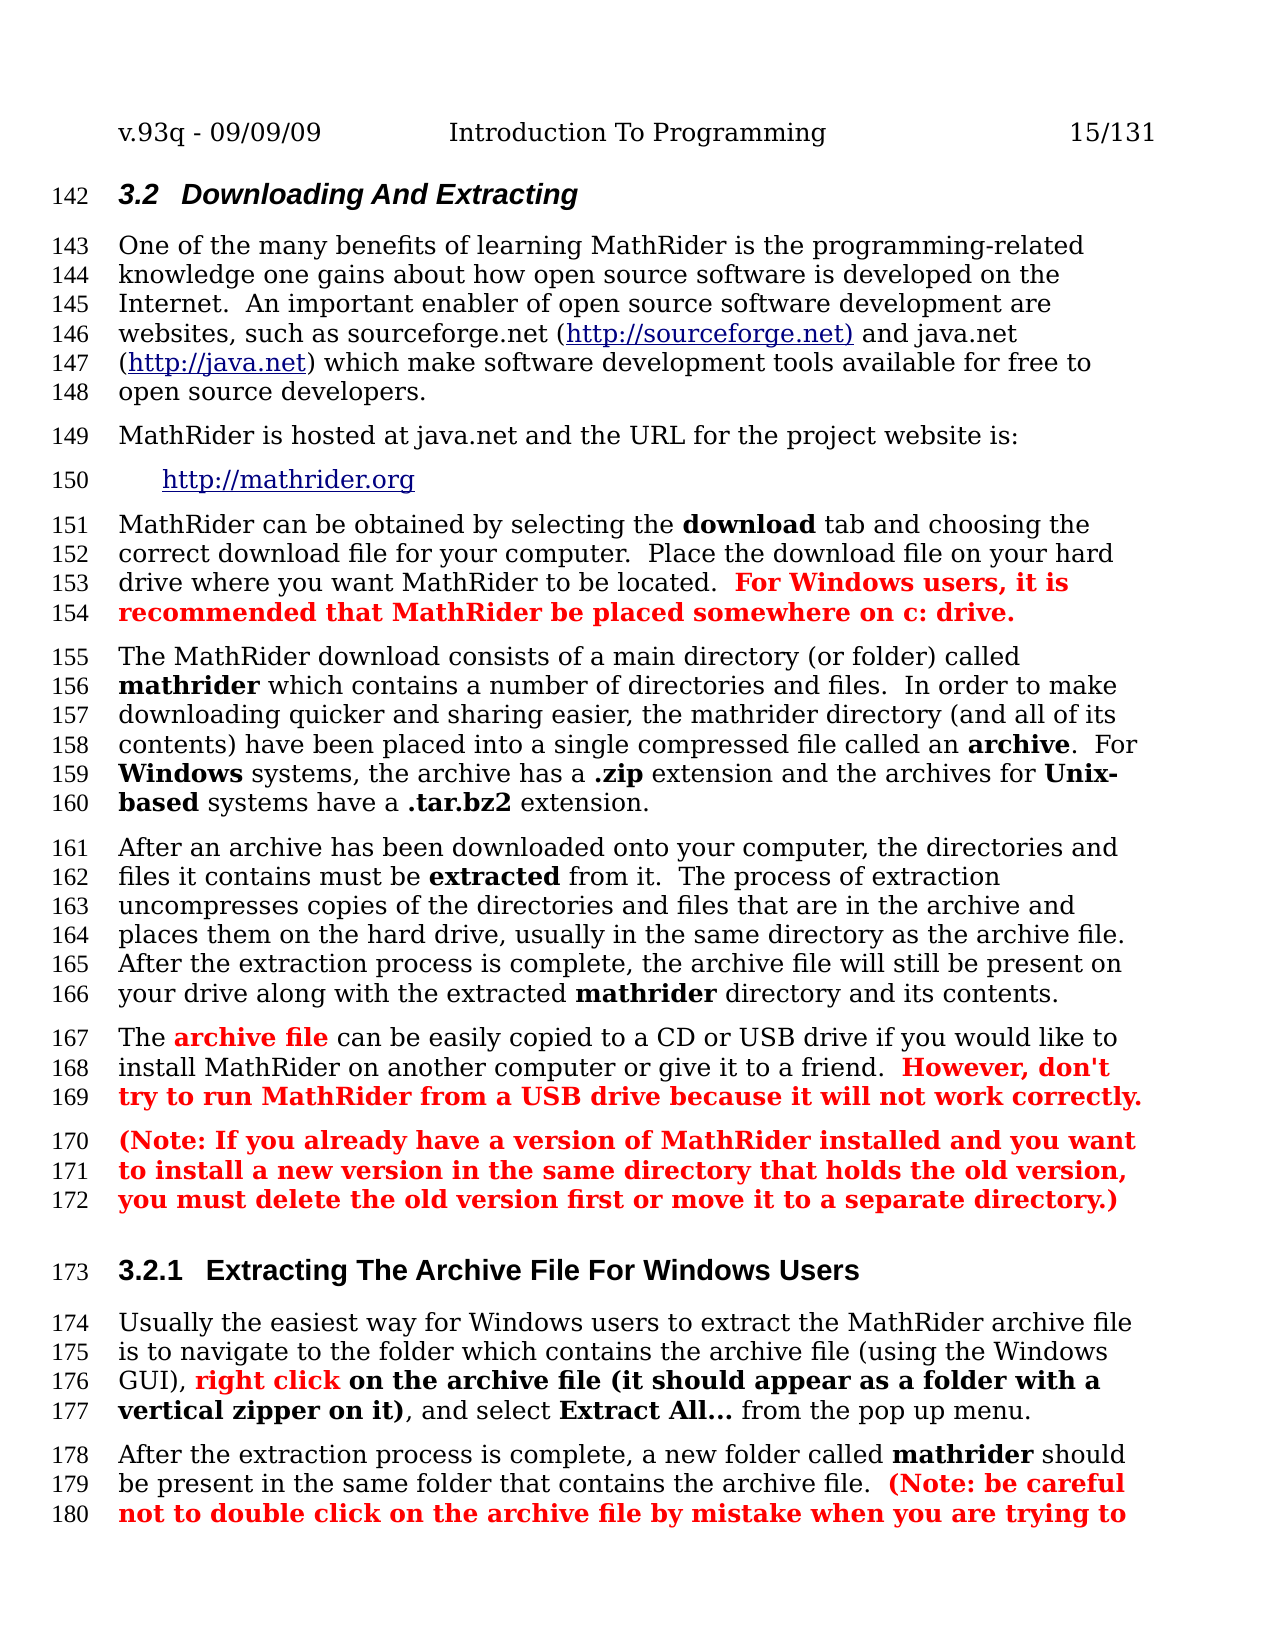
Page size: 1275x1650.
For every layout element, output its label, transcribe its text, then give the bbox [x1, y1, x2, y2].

text MathRider is hosted at java.net and the URL for the project website is: [118, 421, 1157, 450]
text The archive file can be easily copied to a CD or USB drive if you would like to install MathRider on another computer or give it to a friend. However, don't try to run MathRider from a USB drive because it will not work correctly. [118, 1023, 1157, 1111]
text After an archive has been downloaded onto your computer, the directories and files it contains must be extracted from it. The process of extraction uncompresses copies of the directories and files that are in the archive and places them on the hard drive, usually in the same directory as the archive file. After the extraction process is complete, the archive file will still be present on your drive along with the extracted mathrider directory and its contents. [118, 833, 1157, 1008]
text The MathRider download consists of a main directory (or folder) called mathrider which contains a number of directories and files. In order to make downloading quicker and sharing easier, the mathrider directory (and all of its contents) have been placed into a single compressed file called an archive. For Windows systems, the archive has a .zip extension and the archives for Unix-based systems have a .tar.bz2 extension. [118, 642, 1157, 818]
text MathRider can be obtained by selecting the download tab and choosing the correct download file for your computer. Place the download file on your hard drive where you want MathRider to be located. For Windows users, it is recommended that MathRider be placed somewhere on c: drive. [118, 509, 1157, 627]
subtitle Extracting The Archive File For Windows Users [118, 1253, 1157, 1287]
text One of the many benefits of learning MathRider is the programming-related knowledge one gains about how open source software is developed on the Internet. An important enabler of open source software development are websites, such as sourceforge.net (http://sourceforge.net) and java.net (http://java.net) which make software development tools available for free to open source developers. [118, 231, 1157, 406]
text http://mathrider.org [162, 465, 1157, 494]
subtitle Downloading And Extracting [118, 177, 1157, 210]
text Usually the easiest way for Windows users to extract the MathRider archive file is to navigate to the folder which contains the archive file (using the Windows GUI), right click on the archive file (it should appear as a folder with a vertical zipper on it), and select Extract All... from the pop up menu. [118, 1308, 1157, 1425]
text (Note: If you already have a version of MathRider installed and you want to install a new version in the same directory that holds the old version, you must delete the old version first or move it to a separate directory.) [118, 1126, 1157, 1214]
text After the extraction process is complete, a new folder called mathrider should be present in the same folder that contains the archive file. (Note: be careful not to double click on the archive file by mistake when you are trying to [118, 1440, 1157, 1528]
